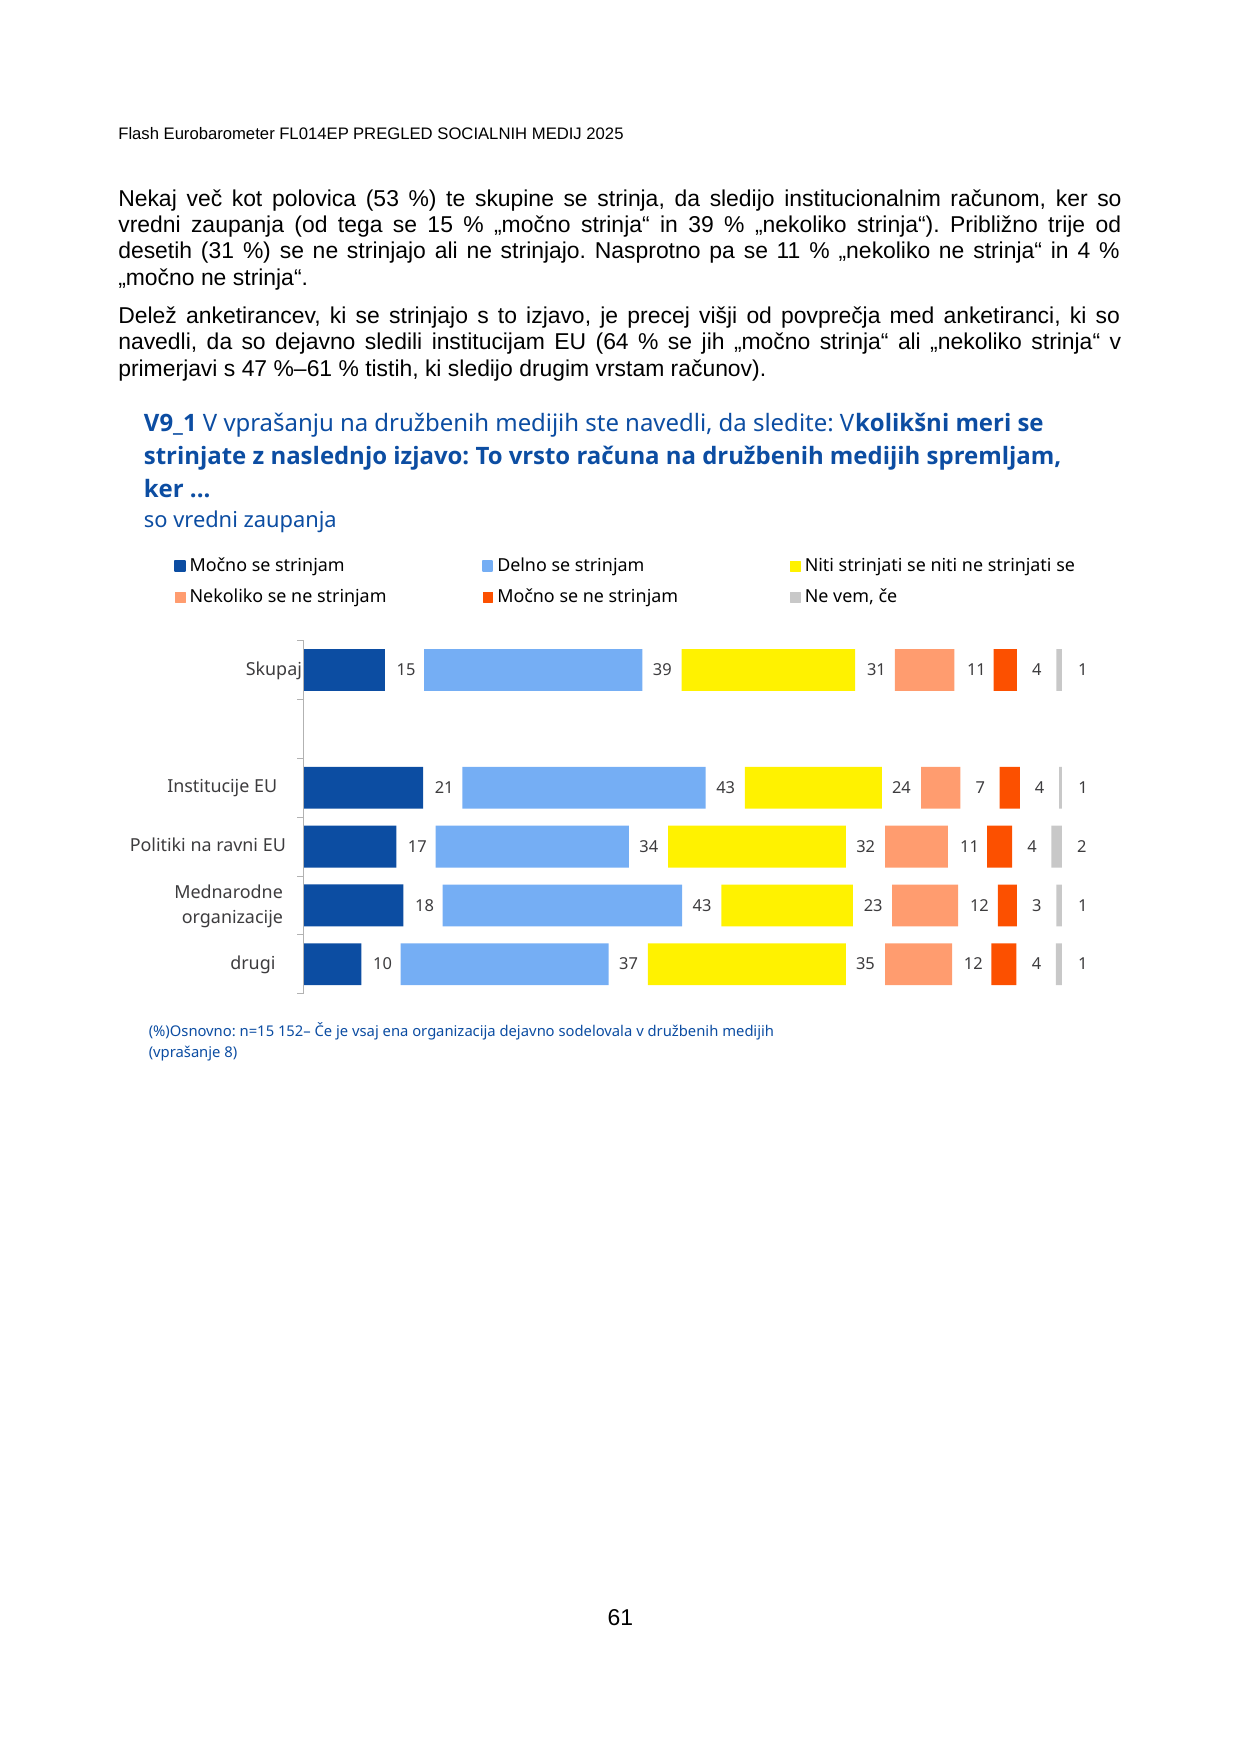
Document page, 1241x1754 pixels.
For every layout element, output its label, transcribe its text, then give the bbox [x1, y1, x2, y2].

text Delež anketirancev, ki se strinjajo s to izjavo, je precej višji od povprečja med anketiranci, ki so navedli, da so dejavno sledili institucijam EU (64 % se jih „močno strinja“ ali „nekoliko strinja“ v primerjavi s 47 %–61 % tistih, ki sledijo drugim vrstam računov). [118, 302, 1122, 381]
text Nekaj več kot polovica (53 %) te skupine se strinja, da sledijo institucionalnim računom, ker so vredni zaupanja (od tega se 15 % „močno strinja“ in 39 % „nekoliko strinja“). Približno trije od desetih (31 %) se ne strinjajo ali ne strinjajo. Nasprotno pa se 11 % „nekoliko ne strinja“ in 4 % „močno ne strinja“. [118, 184, 1122, 290]
